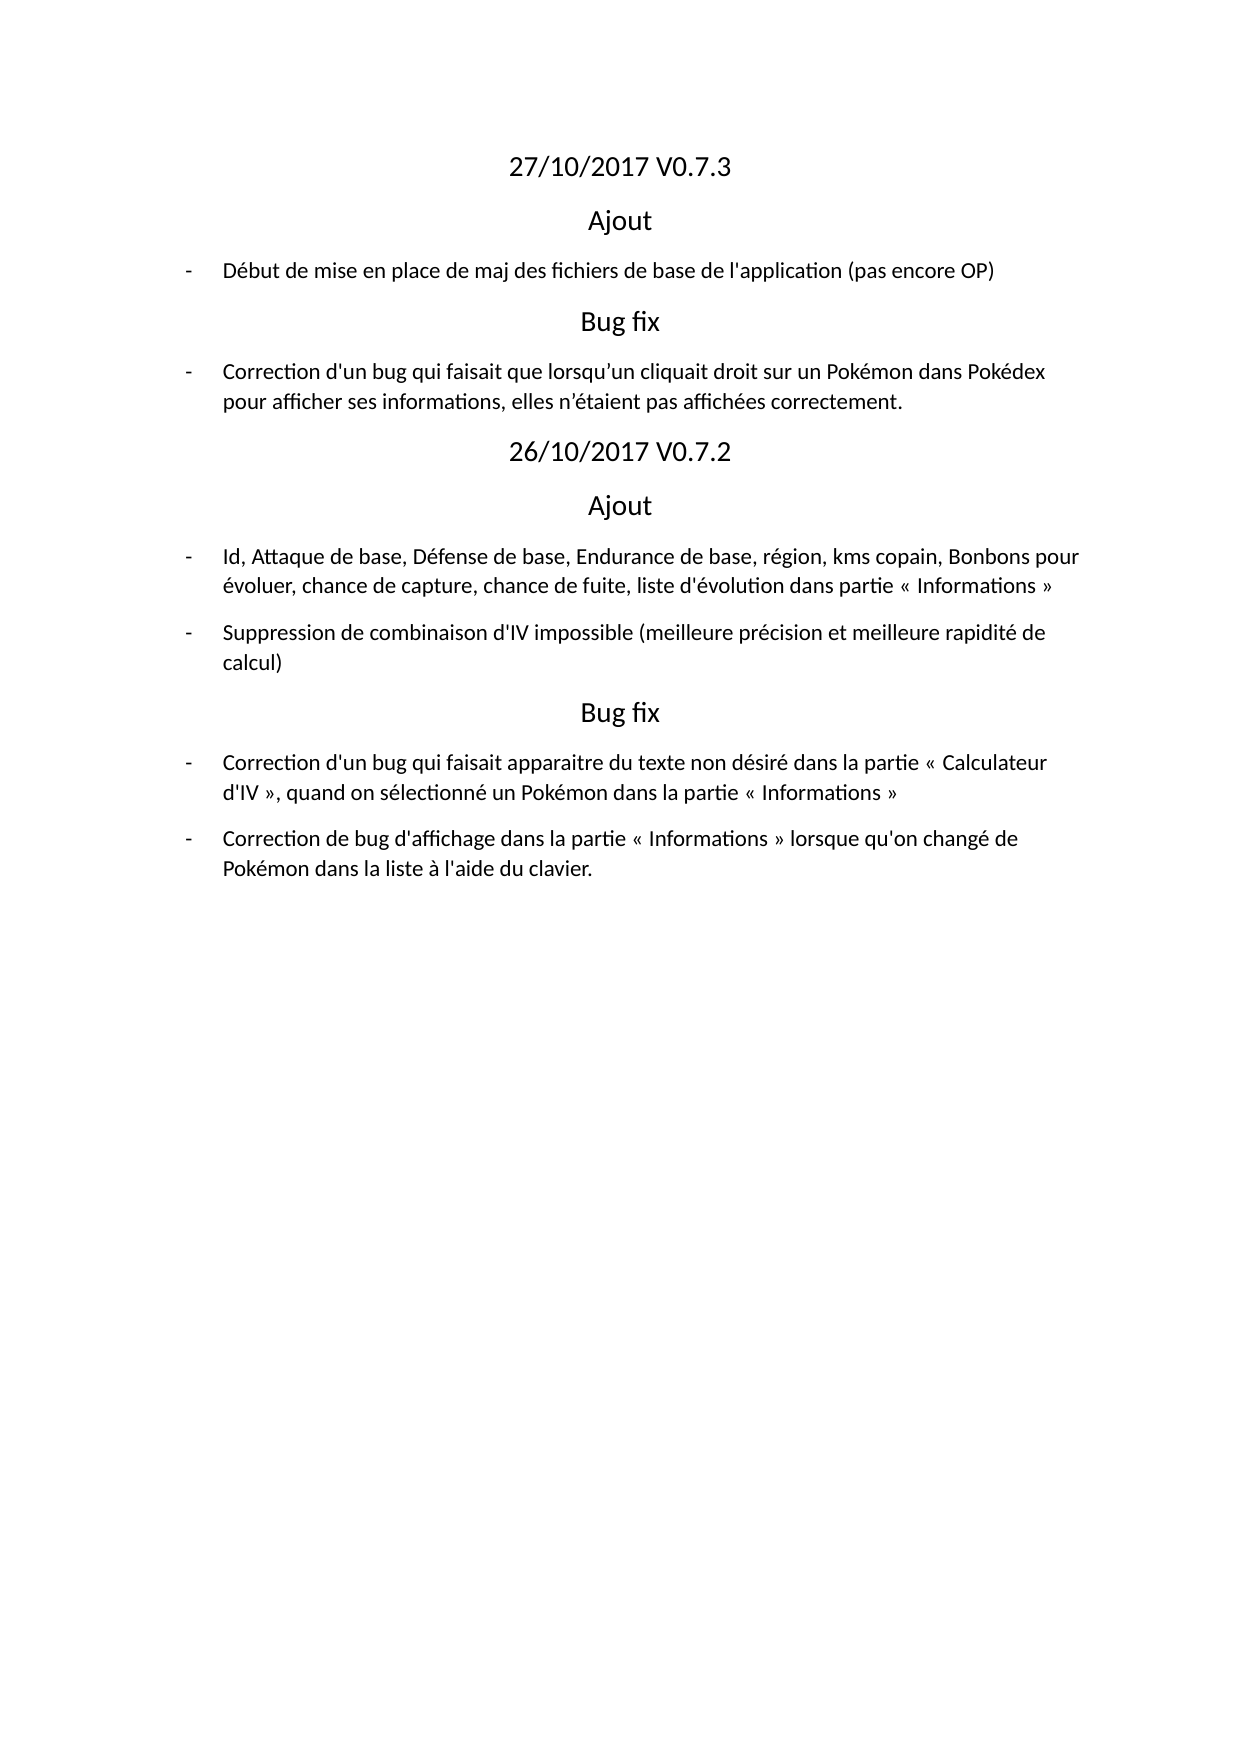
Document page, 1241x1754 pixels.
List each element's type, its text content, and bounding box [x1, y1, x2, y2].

list Correction d'un bug qui faisait que lorsqu’un cliquait droit sur un Pokémon dans Pokédex pour afficher ses informations, elles n’étaient pas affichées correctement. [185, 357, 1093, 415]
list Suppression de combinaison d'IV impossible (meilleure précision et meilleure rapidité de calcul) [185, 618, 1093, 676]
text 26/10/2017 V0.7.2 [148, 433, 1093, 469]
text Ajout [148, 487, 1093, 523]
text Ajout [148, 202, 1093, 238]
list Correction de bug d'affichage dans la partie « Informations » lorsque qu'on changé de Pokémon dans la liste à l'aide du clavier. [185, 824, 1093, 882]
list Début de mise en place de maj des fichiers de base de l'application (pas encore OP) [185, 256, 1093, 284]
text 27/10/2017 V0.7.3 [148, 148, 1093, 183]
list Id, Attaque de base, Défense de base, Endurance de base, région, kms copain, Bonbons pour évoluer, chance de capture, chance de fuite, liste d'évolution dans partie « Informations » [185, 542, 1093, 599]
list Correction d'un bug qui faisait apparaitre du texte non désiré dans la partie « Calculateur d'IV », quand on sélectionné un Pokémon dans la partie « Informations » [185, 748, 1093, 806]
text Bug fix [148, 303, 1093, 338]
text Bug fix [148, 694, 1093, 729]
